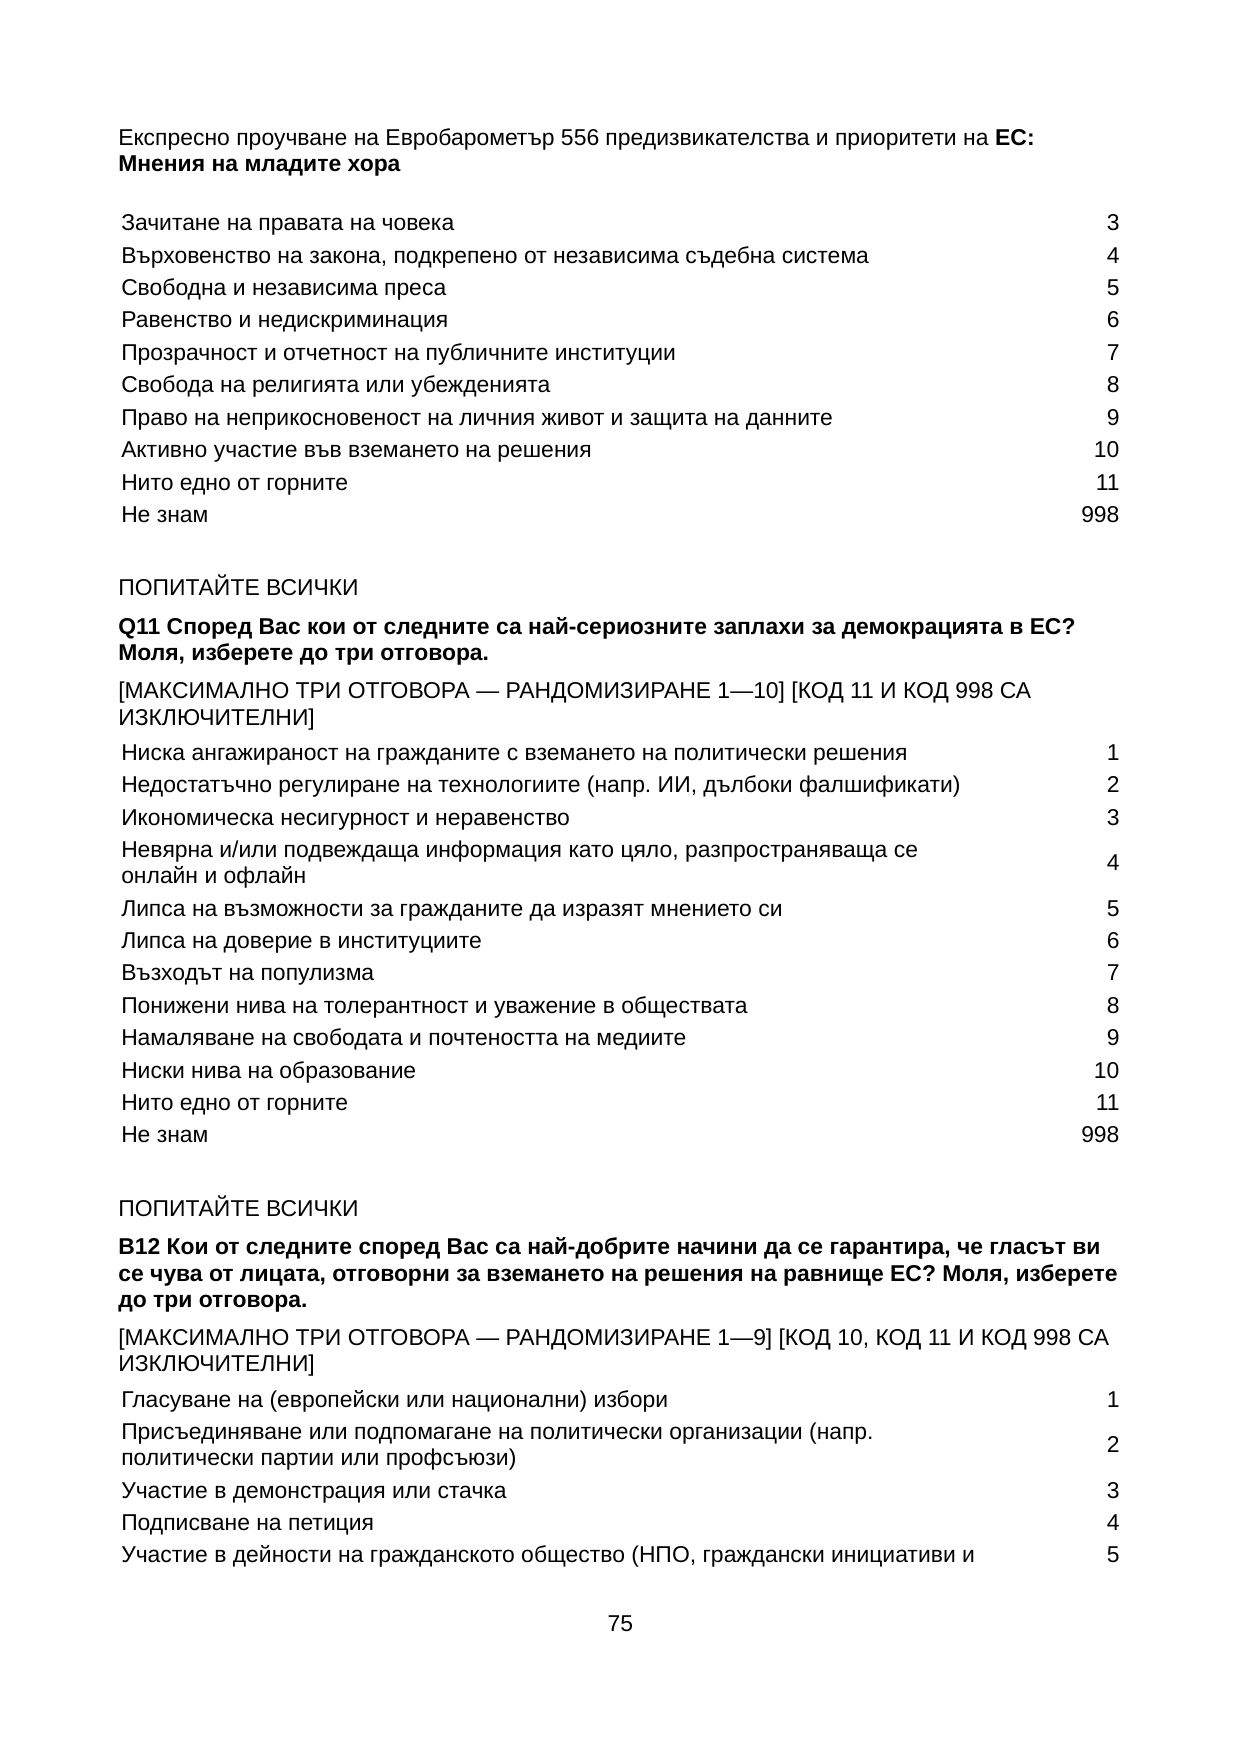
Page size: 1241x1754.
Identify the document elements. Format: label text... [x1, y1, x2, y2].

table_cell 998 [986, 1118, 1122, 1151]
table_cell 2 [986, 1415, 1122, 1474]
table_cell Свобода на религията или убежденията [118, 368, 986, 401]
table_cell 9 [986, 401, 1122, 433]
table_cell Ниски нива на образование [118, 1054, 986, 1086]
table_cell Нито едно от горните [118, 465, 986, 498]
table_cell Участие в демонстрация или стачка [118, 1474, 986, 1506]
table_header Гласуване на (европейски или национални) избори [118, 1383, 986, 1415]
table_cell Невярна и/или подвеждаща информация като цяло, разпространяваща се онлайн и офлайн [118, 833, 986, 892]
table_cell Икономическа несигурност и неравенство [118, 801, 986, 833]
table_cell Прозрачност и отчетност на публичните институции [118, 336, 986, 368]
table_cell 10 [986, 1054, 1122, 1086]
table_header 1 [986, 736, 1122, 768]
table_cell Право на неприкосновеност на личния живот и защита на данните [118, 401, 986, 433]
table_cell Липса на възможности за гражданите да изразят мнението си [118, 892, 986, 924]
table_cell 6 [986, 304, 1122, 336]
table_cell Понижени нива на толерантност и уважение в обществата [118, 989, 986, 1021]
table_cell Подписване на петиция [118, 1506, 986, 1538]
text ПОПИТАЙТЕ ВСИЧКИ [118, 574, 1122, 601]
table_cell Не знам [118, 498, 986, 530]
table_cell Нито едно от горните [118, 1086, 986, 1118]
table_cell 4 [986, 833, 1122, 892]
table_cell 5 [986, 892, 1122, 924]
table_cell 11 [986, 1086, 1122, 1118]
table_cell 10 [986, 433, 1122, 465]
table_cell Върховенство на закона, подкрепено от независима съдебна система [118, 239, 986, 271]
table_cell 7 [986, 336, 1122, 368]
table_cell Равенство и недискриминация [118, 304, 986, 336]
table_cell Не знам [118, 1118, 986, 1151]
table_cell 3 [986, 1474, 1122, 1506]
table_header 1 [986, 1383, 1122, 1415]
text Q11 Според Вас кои от следните са най-сериозните заплахи за демокрацията в ЕС? Моля, изберете до три отговора. [118, 613, 1122, 665]
table_cell Участие в дейности на гражданското общество (НПО, граждански инициативи и [118, 1539, 986, 1571]
table_cell 11 [986, 465, 1122, 498]
table_cell 6 [986, 924, 1122, 956]
table_cell Недостатъчно регулиране на технологиите (напр. ИИ, дълбоки фалшификати) [118, 768, 986, 801]
table_cell 5 [986, 271, 1122, 303]
table_cell 3 [986, 206, 1122, 239]
table_header Ниска ангажираност на гражданите с вземането на политически решения [118, 736, 986, 768]
table_cell 7 [986, 956, 1122, 989]
table_cell 3 [986, 801, 1122, 833]
table_cell Активно участие във вземането на решения [118, 433, 986, 465]
table_cell 4 [986, 1506, 1122, 1538]
table_cell Липса на доверие в институциите [118, 924, 986, 956]
table_cell 8 [986, 368, 1122, 401]
table_cell Свободна и независима преса [118, 271, 986, 303]
table_cell 2 [986, 768, 1122, 801]
table_cell 4 [986, 239, 1122, 271]
table_cell 8 [986, 989, 1122, 1021]
text [МАКСИМАЛНО ТРИ ОТГОВОРА — РАНДОМИЗИРАНЕ 1—9] [КОД 10, КОД 11 И КОД 998 СА ИЗКЛЮЧИТЕЛНИ] [118, 1324, 1122, 1377]
text ПОПИТАЙТЕ ВСИЧКИ [118, 1195, 1122, 1221]
table_cell Присъединяване или подпомагане на политически организации (напр. политически партии или профсъюзи) [118, 1415, 986, 1474]
table_cell Зачитане на правата на човека [118, 206, 986, 239]
text В12 Кои от следните според Вас са най-добрите начини да се гарантира, че гласът ви се чува от лицата, отговорни за вземането на решения на равнище ЕС? Моля, изберете до три отговора. [118, 1233, 1122, 1312]
table_cell 5 [986, 1539, 1122, 1571]
table_cell Намаляване на свободата и почтеността на медиите [118, 1021, 986, 1053]
table_cell 9 [986, 1021, 1122, 1053]
table_cell 998 [986, 498, 1122, 530]
text [МАКСИМАЛНО ТРИ ОТГОВОРА — РАНДОМИЗИРАНЕ 1—10] [КОД 11 И КОД 998 СА ИЗКЛЮЧИТЕЛНИ] [118, 677, 1122, 730]
table_cell Възходът на популизма [118, 956, 986, 989]
